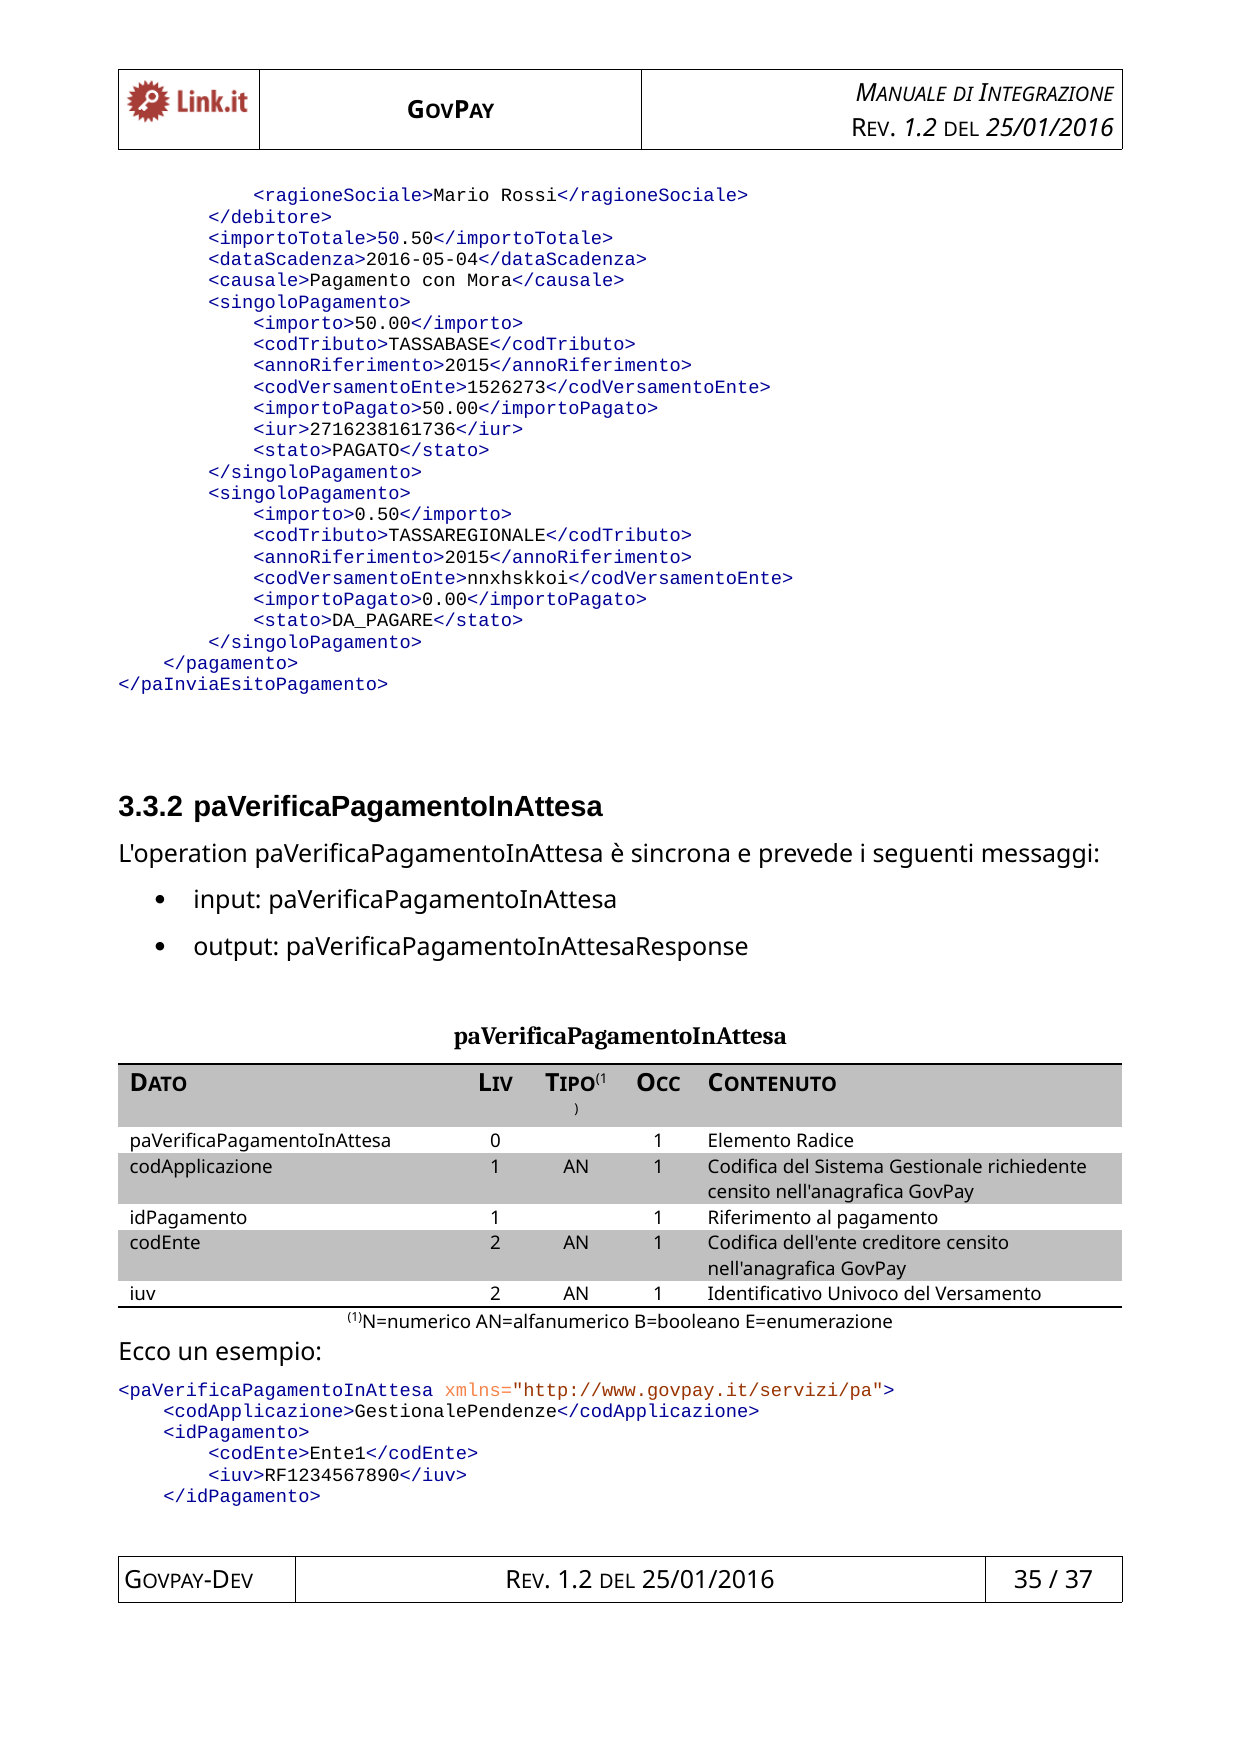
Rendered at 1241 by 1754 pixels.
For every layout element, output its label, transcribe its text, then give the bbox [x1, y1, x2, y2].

table_cell AN [532, 1281, 620, 1306]
text (1)N=numerico AN=alfanumerico B=booleano E=enumerazione [118, 1308, 1122, 1334]
table_cell Identificativo Univoco del Versamento [696, 1281, 1122, 1306]
subtitle paVerificaPagamentoInAttesa [118, 789, 1122, 823]
table_cell 1 [458, 1204, 532, 1229]
table_cell [532, 1128, 620, 1153]
table_cell Occ [620, 1065, 696, 1127]
text Ecco un esempio: [118, 1334, 1122, 1368]
table_cell AN [532, 1230, 620, 1281]
table_cell [532, 1204, 620, 1229]
table_cell Dato [118, 1065, 458, 1127]
table_cell 1 [620, 1204, 696, 1229]
text L'operation paVerificaPagamentoInAttesa è sincrona e prevede i seguenti messaggi: [118, 835, 1122, 869]
table_cell Elemento Radice [696, 1128, 1122, 1153]
table_cell codApplicazione [118, 1153, 458, 1204]
table_cell codEnte [118, 1230, 458, 1281]
list input: paVerificaPagamentoInAttesa [156, 882, 1122, 916]
table_cell 1 [620, 1281, 696, 1306]
text <importoPagato>50.00</importoPagato> <iur>2716238161736</iur> <stato>PAGATO</stato> </singoloPagamento> <singoloPagamento> <importo>0.50</importo> <codTributo>TASSAREGIONALE</codTributo> <annoRiferimento>2015</annoRiferimento> <codVersamentoEnte>nnxhskkoi</codVersamentoEnte> [118, 399, 1122, 590]
table_cell 2 [458, 1281, 532, 1306]
table_cell 0 [458, 1128, 532, 1153]
table_cell 1 [458, 1153, 532, 1204]
text <ragioneSociale>Mario Rossi</ragioneSociale> </debitore> <importoTotale>50.50</importoTotale> <dataScadenza>2016-05-04</dataScadenza> <causale>Pagamento con Mora</causale> <singoloPagamento> <importo>50.00</importo> <codTributo>TASSABASE</codTributo> <annoRiferimento>2015</annoRiferimento> <codVersamentoEnte>1526273</codVersamentoEnte> [118, 186, 1122, 399]
table_cell 1 [620, 1230, 696, 1281]
picture [123, 75, 254, 128]
table_cell idPagamento [118, 1204, 458, 1229]
text <importoPagato>0.00</importoPagato> <stato>DA_PAGARE</stato> </singoloPagamento> </pagamento> </paInviaEsitoPagamento> [118, 590, 1122, 730]
table_cell paVerificaPagamentoInAttesa [118, 1128, 458, 1153]
table_cell Codifica del Sistema Gestionale richiedente censito nell'anagrafica GovPay [696, 1153, 1122, 1204]
table_cell Contenuto [696, 1065, 1122, 1127]
table_cell Codifica dell'ente creditore censito nell'anagrafica GovPay [696, 1230, 1122, 1281]
list output: paVerificaPagamentoInAttesaResponse [156, 928, 1122, 963]
table_cell 2 [458, 1230, 532, 1281]
table_cell Tipo(1) [532, 1065, 620, 1127]
table_cell Riferimento al pagamento [696, 1204, 1122, 1229]
table_cell iuv [118, 1281, 458, 1306]
table_cell AN [532, 1153, 620, 1204]
text <paVerificaPagamentoInAttesa xmlns="http://www.govpay.it/servizi/pa"> <codApplicazione>GestionalePendenze</codApplicazione> <idPagamento> <codEnte>Ente1</codEnte> <iuv>RF1234567890</iuv> </idPagamento> [118, 1380, 1122, 1508]
table_cell 1 [620, 1153, 696, 1204]
table_cell 1 [620, 1128, 696, 1153]
table_cell Liv [458, 1065, 532, 1127]
table_header paVerificaPagamentoInAttesa [118, 1022, 1122, 1063]
